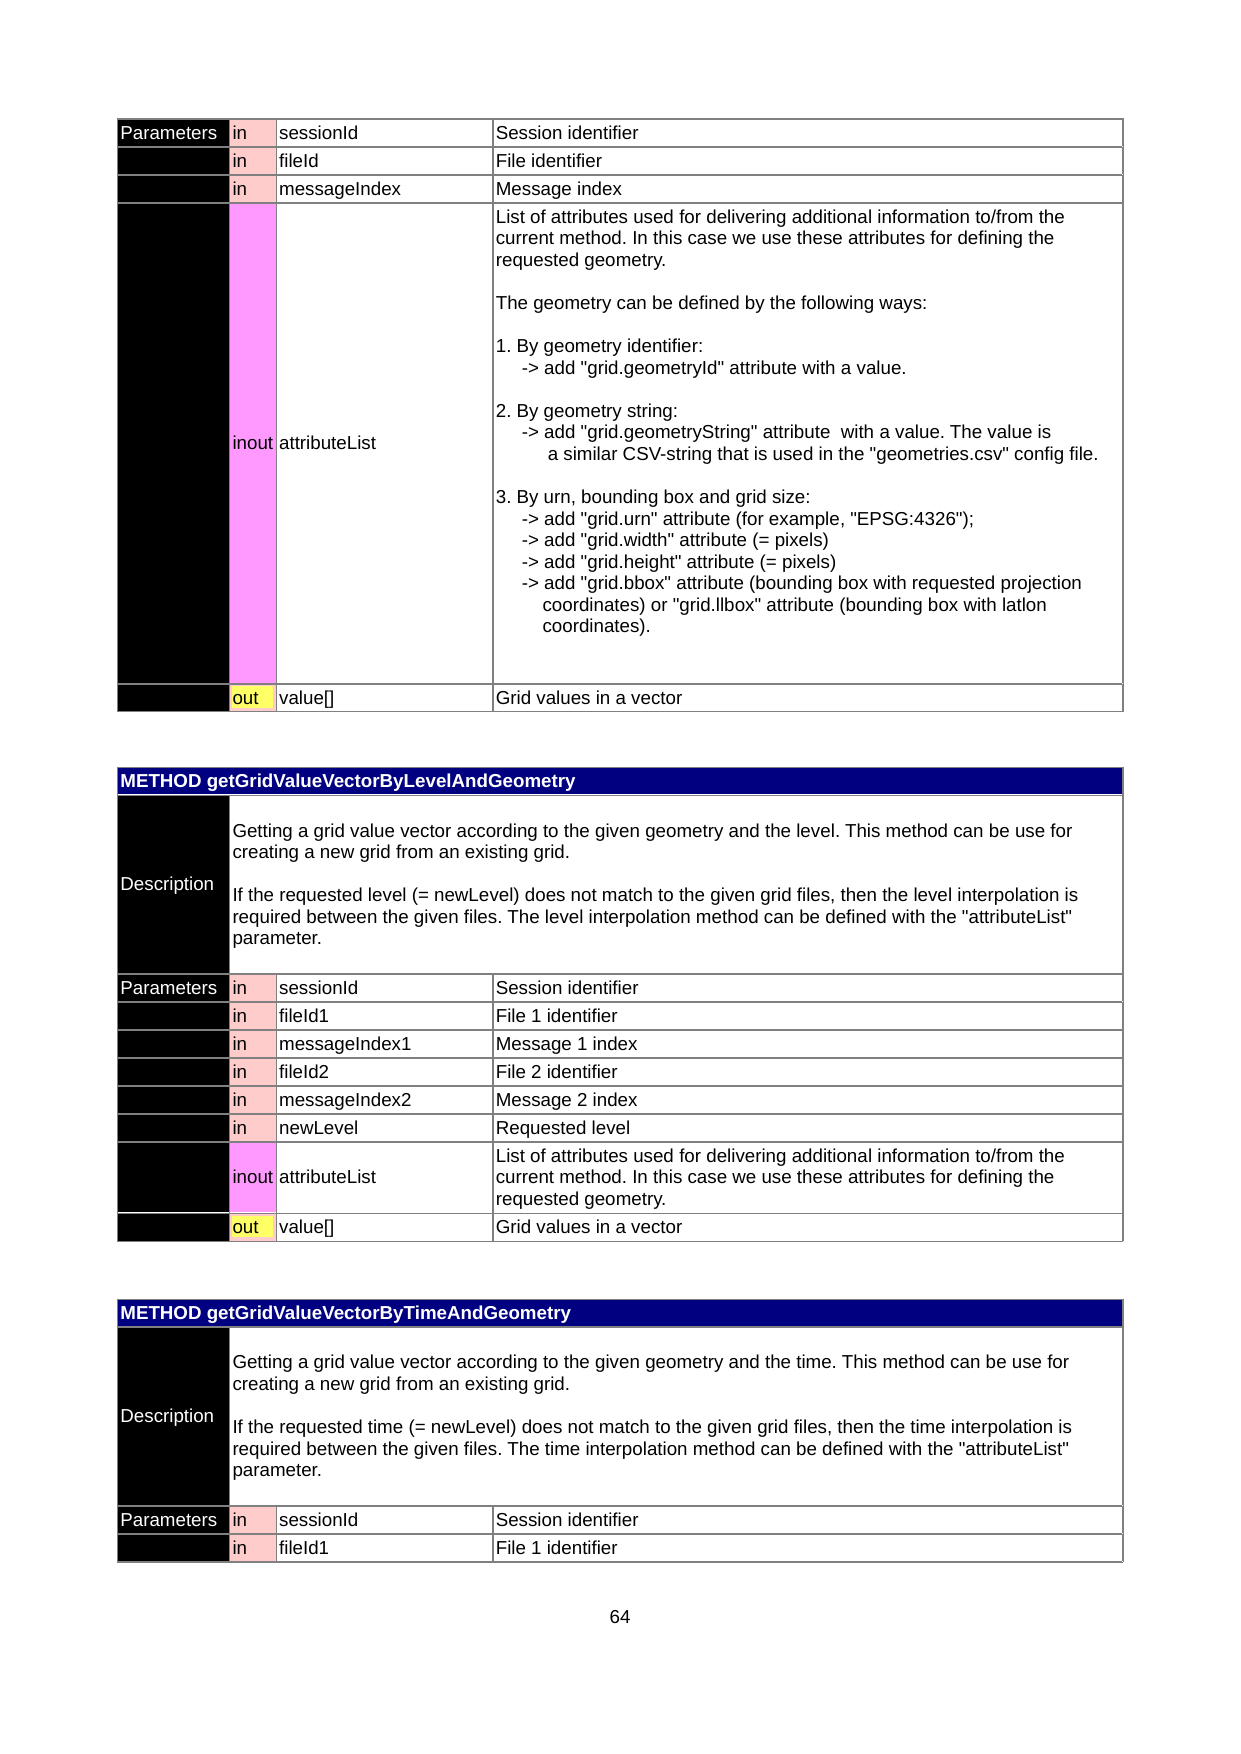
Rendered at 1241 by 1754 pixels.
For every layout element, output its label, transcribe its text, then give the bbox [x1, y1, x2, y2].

table_cell [118, 176, 229, 202]
table_cell fileId1 [277, 1003, 492, 1029]
table_cell Description [118, 1328, 229, 1505]
table_cell in [230, 1115, 276, 1141]
table_cell newLevel [277, 1115, 492, 1141]
table_cell in [230, 1087, 276, 1113]
table_cell inout [230, 204, 276, 683]
table_cell [118, 1214, 229, 1241]
table_cell Grid values in a vector [494, 1214, 1122, 1241]
table_cell List of attributes used for delivering additional information to/from the current method. In this case we use these attributes for defining the requested geometry. [494, 1143, 1122, 1212]
table_cell [118, 1535, 229, 1561]
table_cell Parameters [118, 975, 229, 1001]
table_cell Grid values in a vector [494, 685, 1122, 711]
table_cell [118, 1031, 229, 1057]
table_cell Message 1 index [494, 1031, 1122, 1057]
table_cell [118, 1003, 229, 1029]
table_cell [118, 1087, 229, 1113]
table_cell Getting a grid value vector according to the given geometry and the time. This method can be use for creating a new grid from an existing grid. If the requested time (= newLevel) does not match to the given grid files, then the time interpolation is required between the given files. The time interpolation method can be defined with the "attributeList" parameter. [230, 1328, 1122, 1505]
table_cell out [230, 1214, 276, 1241]
table_cell Session identifier [494, 975, 1122, 1001]
table_cell in [230, 148, 276, 174]
table_cell in [230, 975, 276, 1001]
table_cell Message index [494, 176, 1122, 202]
table_cell [118, 1143, 229, 1212]
table_cell Getting a grid value vector according to the given geometry and the level. This method can be use for creating a new grid from an existing grid. If the requested level (= newLevel) does not match to the given grid files, then the level interpolation is required between the given files. The level interpolation method can be defined with the "attributeList" parameter. [230, 796, 1122, 973]
table_cell in [230, 1535, 276, 1561]
table_cell [118, 1115, 229, 1141]
table_cell in [230, 120, 276, 146]
table_cell [118, 685, 229, 711]
table_cell Requested level [494, 1115, 1122, 1141]
table_cell Parameters [118, 120, 229, 146]
table_cell in [230, 1003, 276, 1029]
table_cell attributeList [277, 204, 492, 683]
table_cell sessionId [277, 975, 492, 1001]
table_cell Session identifier [494, 120, 1122, 146]
table_cell Parameters [118, 1507, 229, 1533]
table_cell value[] [277, 685, 492, 711]
table_header METHOD getGridValueVectorByLevelAndGeometry [118, 768, 1122, 794]
table_cell in [230, 1507, 276, 1533]
table_cell in [230, 1059, 276, 1085]
table_cell List of attributes used for delivering additional information to/from the current method. In this case we use these attributes for defining the requested geometry. The geometry can be defined by the following ways: 1. By geometry identifier: -> add "grid.geometryId" attribute with a value. 2. By geometry string: -> add "grid.geometryString" attribute with a value. The value is a similar CSV-string that is used in the "geometries.csv" config file. 3. By urn, bounding box and grid size: -> add "grid.urn" attribute (for example, "EPSG:4326"); -> add "grid.width" attribute (= pixels) -> add "grid.height" attribute (= pixels) -> add "grid.bbox" attribute (bounding box with requested projection coordinates) or "grid.llbox" attribute (bounding box with latlon coordinates). [494, 204, 1122, 683]
table_cell fileId [277, 148, 492, 174]
table_cell messageIndex [277, 176, 492, 202]
table_cell fileId2 [277, 1059, 492, 1085]
table_cell [118, 148, 229, 174]
table_cell sessionId [277, 120, 492, 146]
table_cell [118, 204, 229, 683]
table_cell Description [118, 796, 229, 973]
table_cell File identifier [494, 148, 1122, 174]
table_header METHOD getGridValueVectorByTimeAndGeometry [118, 1300, 1122, 1326]
table_cell value[] [277, 1214, 492, 1241]
table_cell sessionId [277, 1507, 492, 1533]
table_cell out [230, 685, 276, 711]
table_cell Session identifier [494, 1507, 1122, 1533]
table_cell [118, 1059, 229, 1085]
table_cell messageIndex1 [277, 1031, 492, 1057]
table_cell File 2 identifier [494, 1059, 1122, 1085]
table_cell File 1 identifier [494, 1003, 1122, 1029]
table_cell messageIndex2 [277, 1087, 492, 1113]
table_cell File 1 identifier [494, 1535, 1122, 1561]
table_cell attributeList [277, 1143, 492, 1212]
table_cell inout [230, 1143, 276, 1212]
table_cell in [230, 176, 276, 202]
table_cell fileId1 [277, 1535, 492, 1561]
table_cell Message 2 index [494, 1087, 1122, 1113]
table_cell in [230, 1031, 276, 1057]
